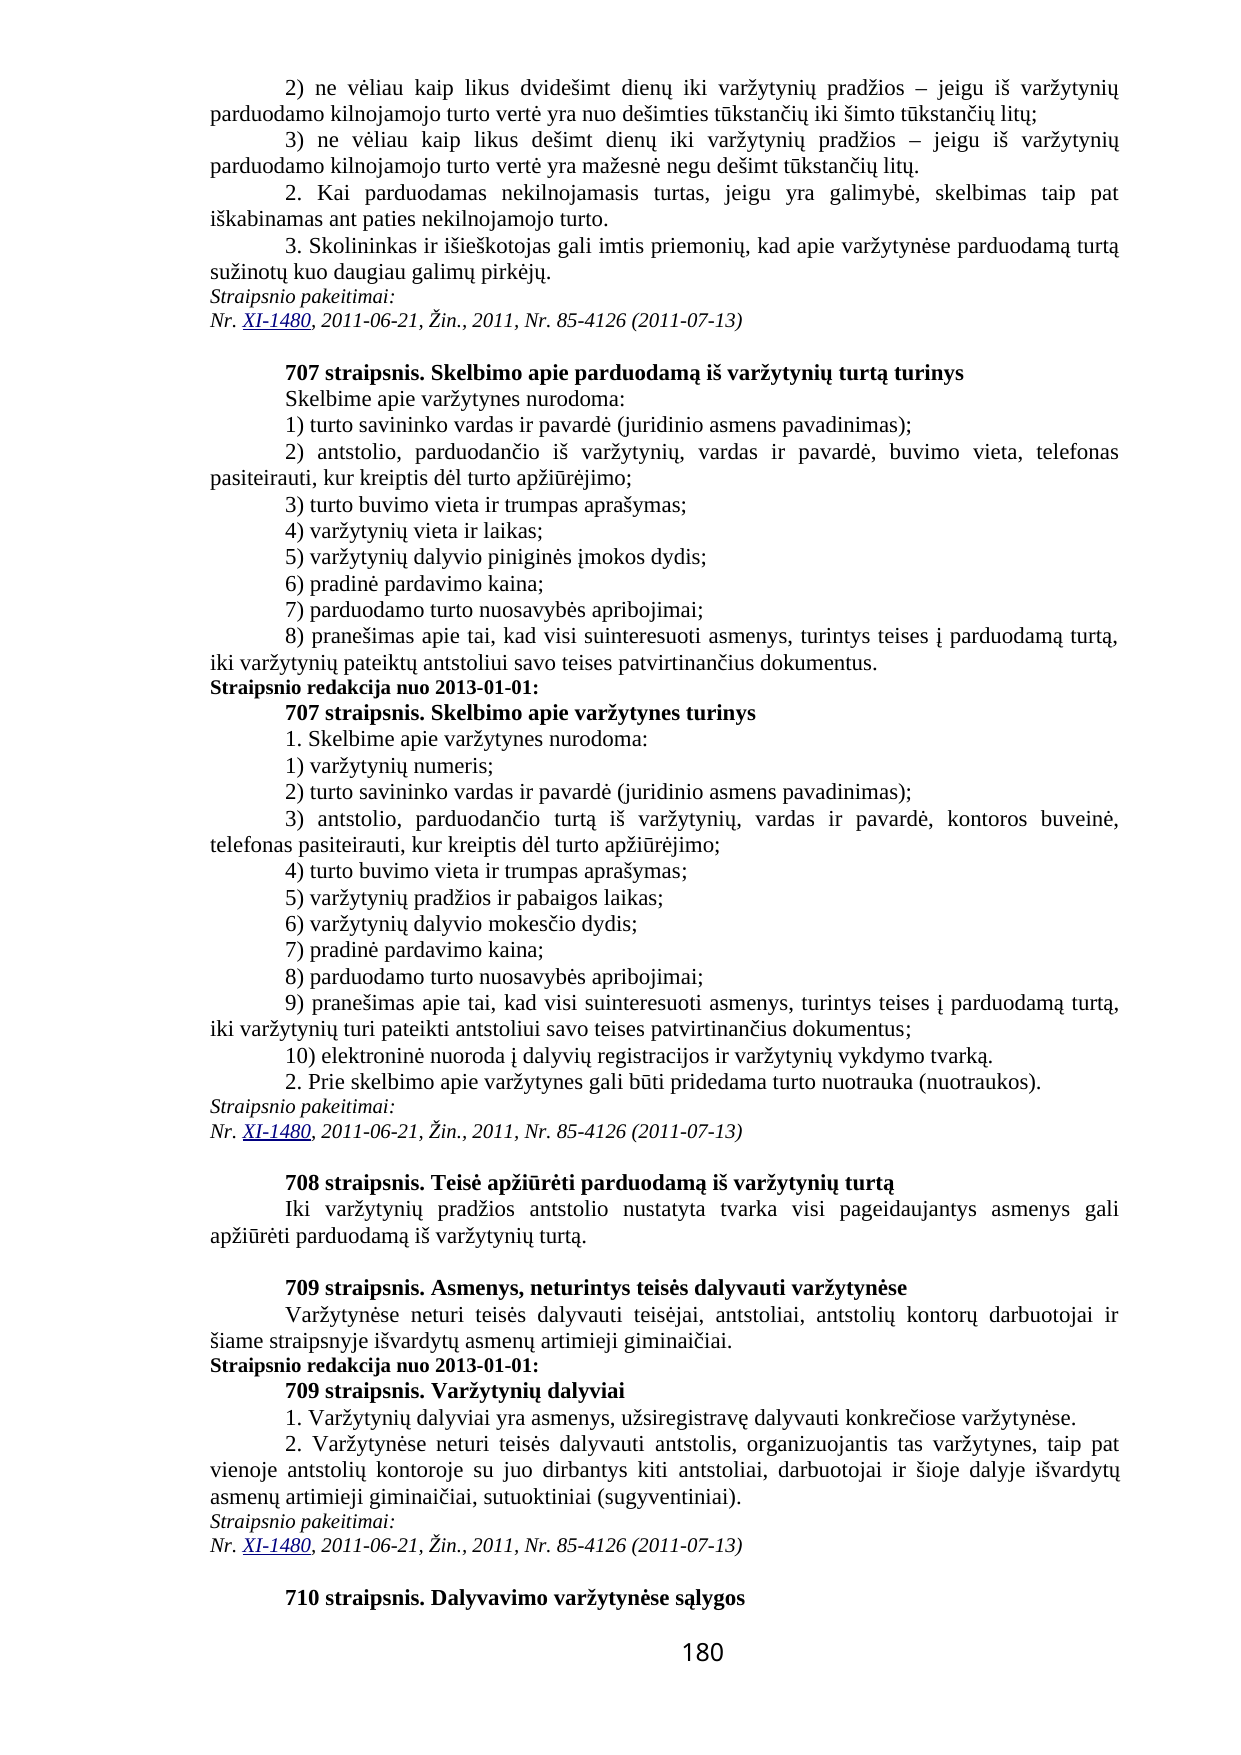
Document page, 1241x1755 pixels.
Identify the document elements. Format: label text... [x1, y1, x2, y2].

text 6) pradinė pardavimo kaina; [210, 570, 1120, 596]
text 4) turto buvimo vieta ir trumpas aprašymas; [210, 857, 1120, 884]
text 9) pranešimas apie tai, kad visi suinteresuoti asmenys, turintys teises į parduodamą turtą, iki varžytynių turi pateikti antstoliui savo teises patvirtinančius dokumentus; [210, 989, 1120, 1042]
text 709 straipsnis. Varžytynių dalyviai [210, 1377, 1120, 1404]
text 708 straipsnis. Teisė apžiūrėti parduodamą iš varžytynių turtą [210, 1169, 1120, 1195]
text Straipsnio redakcija nuo 2013-01-01: [210, 1353, 1120, 1377]
text 3) ne vėliau kaip likus dešimt dienų iki varžytynių pradžios – jeigu iš varžytynių parduodamo kilnojamojo turto vertė yra mažesnė negu dešimt tūkstančių litų. [210, 126, 1120, 179]
text 1) turto savininko vardas ir pavardė (juridinio asmens pavadinimas); [210, 412, 1120, 438]
text 10) elektroninė nuoroda į dalyvių registracijos ir varžytynių vykdymo tvarką. [210, 1042, 1120, 1068]
text Straipsnio redakcija nuo 2013-01-01: [210, 675, 1120, 699]
text 1. Varžytynių dalyviai yra asmenys, užsiregistravę dalyvauti konkrečiose varžytynėse. [210, 1404, 1120, 1430]
text 3) antstolio, parduodančio turtą iš varžytynių, vardas ir pavardė, kontoros buveinė, telefonas pasiteirauti, kur kreiptis dėl turto apžiūrėjimo; [210, 804, 1120, 857]
text 7) pradinė pardavimo kaina; [210, 936, 1120, 963]
text 707 straipsnis. Skelbimo apie parduodamą iš varžytynių turtą turinys [210, 359, 1120, 385]
text 2) turto savininko vardas ir pavardė (juridinio asmens pavadinimas); [210, 778, 1120, 804]
text 6) varžytynių dalyvio mokesčio dydis; [210, 910, 1120, 936]
text 2. Kai parduodamas nekilnojamasis turtas, jeigu yra galimybė, skelbimas taip pat iškabinamas ant paties nekilnojamojo turto. [210, 179, 1120, 232]
text Straipsnio pakeitimai: [210, 1509, 1120, 1533]
text Iki varžytynių pradžios antstolio nustatyta tvarka visi pageidaujantys asmenys gali apžiūrėti parduodamą iš varžytynių turtą. [210, 1195, 1120, 1248]
text Varžytynėse neturi teisės dalyvauti teisėjai, antstoliai, antstolių kontorų darbuotojai ir šiame straipsnyje išvardytų asmenų artimieji giminaičiai. [210, 1301, 1120, 1353]
text 5) varžytynių pradžios ir pabaigos laikas; [210, 884, 1120, 910]
text 2. Prie skelbimo apie varžytynes gali būti pridedama turto nuotrauka (nuotraukos). [210, 1068, 1120, 1094]
text Straipsnio pakeitimai: [210, 1094, 1120, 1118]
text Skelbime apie varžytynes nurodoma: [210, 385, 1120, 412]
text 3. Skolininkas ir išieškotojas gali imtis priemonių, kad apie varžytynėse parduodamą turtą sužinotų kuo daugiau galimų pirkėjų. [210, 232, 1120, 284]
text 2. Varžytynėse neturi teisės dalyvauti antstolis, organizuojantis tas varžytynes, taip pat vienoje antstolių kontoroje su juo dirbantys kiti antstoliai, darbuotojai ir šioje dalyje išvardytų asmenų artimieji giminaičiai, sutuoktiniai (sugyventiniai). [210, 1430, 1120, 1509]
text 2) ne vėliau kaip likus dvidešimt dienų iki varžytynių pradžios – jeigu iš varžytynių parduodamo kilnojamojo turto vertė yra nuo dešimties tūkstančių iki šimto tūkstančių litų; [210, 73, 1120, 126]
text 709 straipsnis. Asmenys, neturintys teisės dalyvauti varžytynėse [210, 1274, 1120, 1301]
text Nr. XI-1480, 2011-06-21, Žin., 2011, Nr. 85-4126 (2011-07-13) [210, 308, 1120, 332]
text 1. Skelbime apie varžytynes nurodoma: [210, 726, 1120, 752]
text Nr. XI-1480, 2011-06-21, Žin., 2011, Nr. 85-4126 (2011-07-13) [210, 1533, 1120, 1557]
text 5) varžytynių dalyvio piniginės įmokos dydis; [210, 543, 1120, 570]
text 3) turto buvimo vieta ir trumpas aprašymas; [210, 491, 1120, 517]
text 1) varžytynių numeris; [210, 752, 1120, 778]
text 7) parduodamo turto nuosavybės apribojimai; [210, 596, 1120, 622]
text 2) antstolio, parduodančio iš varžytynių, vardas ir pavardė, buvimo vieta, telefonas pasiteirauti, kur kreiptis dėl turto apžiūrėjimo; [210, 438, 1120, 491]
text 707 straipsnis. Skelbimo apie varžytynes turinys [210, 699, 1120, 726]
text 8) pranešimas apie tai, kad visi suinteresuoti asmenys, turintys teises į parduodamą turtą, iki varžytynių pateiktų antstoliui savo teises patvirtinančius dokumentus. [210, 622, 1120, 675]
text 4) varžytynių vieta ir laikas; [210, 517, 1120, 543]
text Nr. XI-1480, 2011-06-21, Žin., 2011, Nr. 85-4126 (2011-07-13) [210, 1118, 1120, 1143]
text Straipsnio pakeitimai: [210, 284, 1120, 308]
text 710 straipsnis. Dalyvavimo varžytynėse sąlygos [210, 1584, 1120, 1610]
text 8) parduodamo turto nuosavybės apribojimai; [210, 963, 1120, 989]
